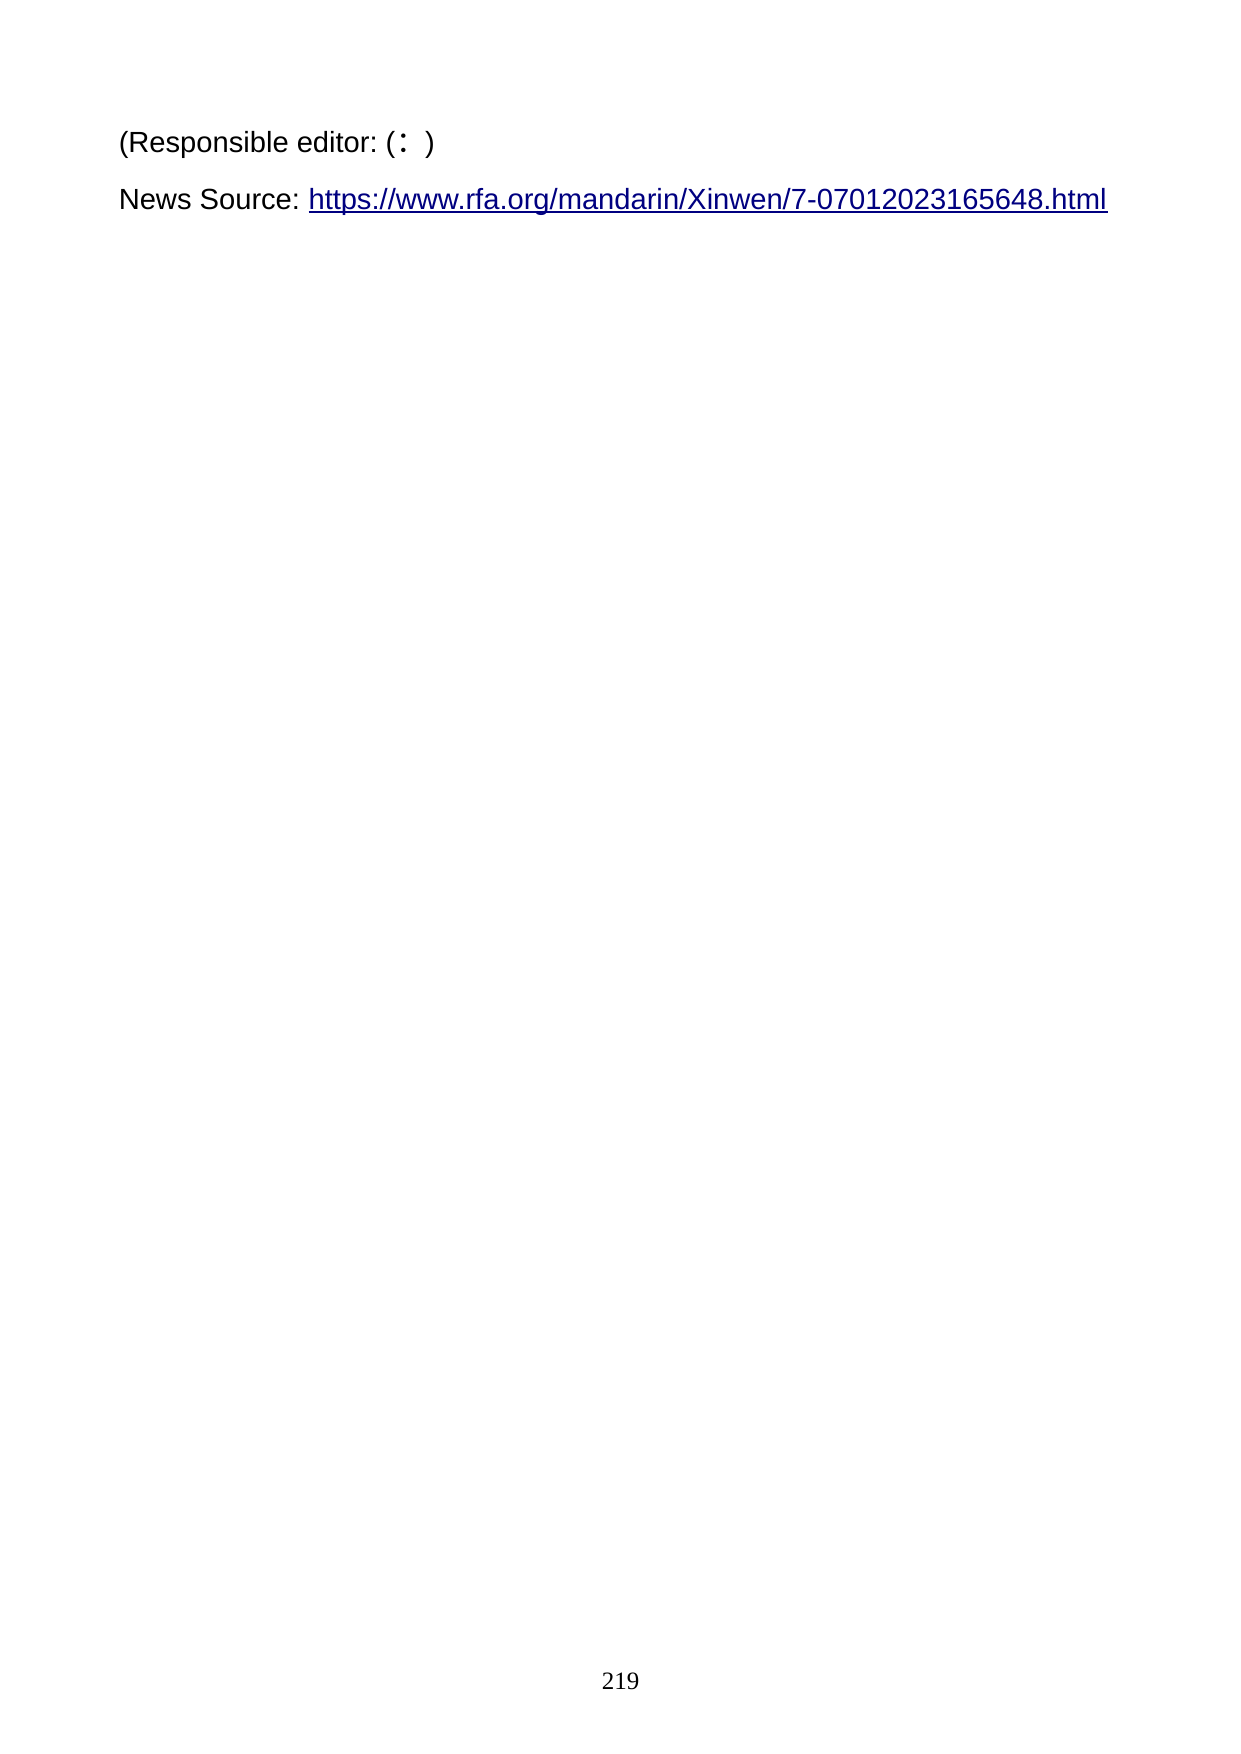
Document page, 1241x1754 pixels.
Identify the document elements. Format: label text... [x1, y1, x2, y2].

text News Source: https://www.rfa.org/mandarin/Xinwen/7-07012023165648.html [118, 182, 1122, 215]
text (Responsible editor: (：) [118, 118, 1122, 161]
